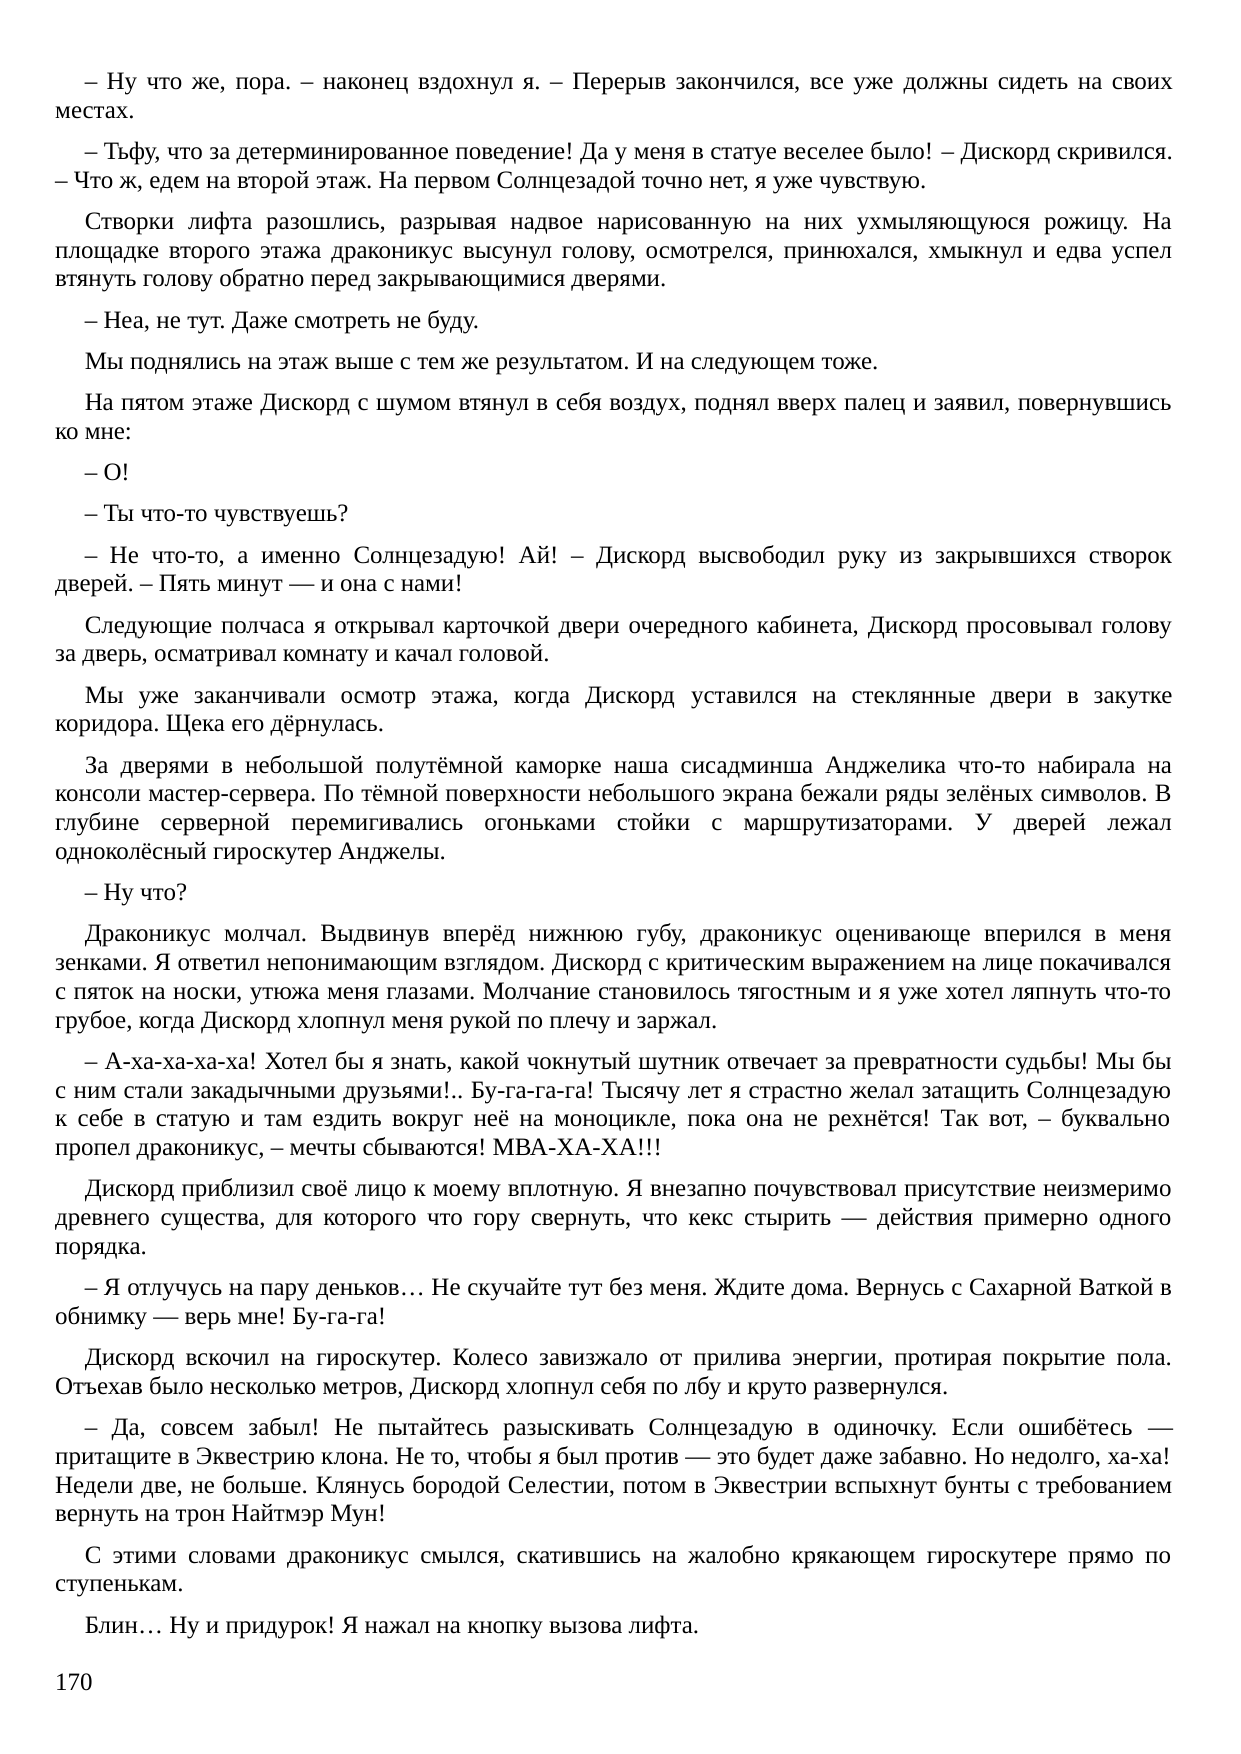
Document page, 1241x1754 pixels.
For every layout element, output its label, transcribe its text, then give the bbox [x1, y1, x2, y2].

text – Ты что-то чувствуешь? [55, 498, 1173, 527]
text – А-ха-ха-ха-ха! Хотел бы я знать, какой чокнутый шутник отвечает за превратности судьбы! Мы бы с ним стали закадычными друзьями!.. Бу-га-га-га! Тысячу лет я страстно желал затащить Солнцезадую к себе в статую и там ездить вокруг неё на моноцикле, пока она не рехнётся! Так вот, – буквально пропел драконикус, – мечты сбываются! МВА-ХА-ХА!!! [55, 1046, 1173, 1161]
text За дверями в небольшой полутёмной каморке наша сисадминша Анджелика что-то набирала на консоли мастер-сервера. По тёмной поверхности небольшого экрана бежали ряды зелёных символов. В глубине серверной перемигивались огоньками стойки с маршрутизаторами. У дверей лежал одноколёсный гироскутер Анджелы. [55, 750, 1173, 865]
text – Неа, не тут. Даже смотреть не буду. [55, 305, 1173, 333]
text – Да, совсем забыл! Не пытайтесь разыскивать Солнцезадую в одиночку. Если ошибётесь — притащите в Эквестрию клона. Не то, чтобы я был против — это будет даже забавно. Но недолго, ха-ха! Недели две, не больше. Клянусь бородой Селестии, потом в Эквестрии вспыхнут бунты с требованием вернуть на трон Найтмэр Мун! [55, 1412, 1173, 1527]
text – Ну что же, пора. – наконец вздохнул я. – Перерыв закончился, все уже должны сидеть на своих местах. [55, 66, 1173, 123]
text Дискорд приблизил своё лицо к моему вплотную. Я внезапно почувствовал присутствие неизмеримо древнего существа, для которого что гору свернуть, что кекс стырить — действия примерно одного порядка. [55, 1173, 1173, 1260]
text С этими словами драконикус смылся, скатившись на жалобно крякающем гироскутере прямо по ступенькам. [55, 1540, 1173, 1597]
text Мы уже заканчивали осмотр этажа, когда Дискорд уставился на стеклянные двери в закутке коридора. Щека его дёрнулась. [55, 680, 1173, 737]
text – Не что-то, а именно Солнцезадую! Ай! – Дискорд высвободил руку из закрывшихся створок дверей. – Пять минут — и она с нами! [55, 540, 1173, 597]
text – О! [55, 457, 1173, 486]
text – Тьфу, что за детерминированное поведение! Да у меня в статуе веселее было! – Дискорд скривился. – Что ж, едем на второй этаж. На первом Солнцезадой точно нет, я уже чувствую. [55, 136, 1173, 193]
text Створки лифта разошлись, разрывая надвое нарисованную на них ухмыляющуюся рожицу. На площадке второго этажа драконикус высунул голову, осмотрелся, принюхался, хмыкнул и едва успел втянуть голову обратно перед закрывающимися дверями. [55, 206, 1173, 292]
text Дискорд вскочил на гироскутер. Колесо завизжало от прилива энергии, протирая покрытие пола. Отъехав было несколько метров, Дискорд хлопнул себя по лбу и круто развернулся. [55, 1342, 1173, 1400]
text Блин… Ну и придурок! Я нажал на кнопку вызова лифта. [55, 1610, 1173, 1638]
text – Я отлучусь на пару деньков… Не скучайте тут без меня. Ждите дома. Вернусь с Сахарной Ваткой в обнимку — верь мне! Бу-га-га! [55, 1272, 1173, 1330]
text Следующие полчаса я открывал карточкой двери очередного кабинета, Дискорд просовывал голову за дверь, осматривал комнату и качал головой. [55, 610, 1173, 667]
text На пятом этаже Дискорд с шумом втянул в себя воздух, поднял вверх палец и заявил, повернувшись ко мне: [55, 387, 1173, 445]
text – Ну что? [55, 877, 1173, 906]
text Драконикус молчал. Выдвинув вперёд нижнюю губу, драконикус оценивающе вперился в меня зенками. Я ответил непонимающим взглядом. Дискорд с критическим выражением на лице покачивался с пяток на носки, утюжа меня глазами. Молчание становилось тягостным и я уже хотел ляпнуть что-то грубое, когда Дискорд хлопнул меня рукой по плечу и заржал. [55, 918, 1173, 1033]
text Мы поднялись на этаж выше с тем же результатом. И на следующем тоже. [55, 346, 1173, 375]
